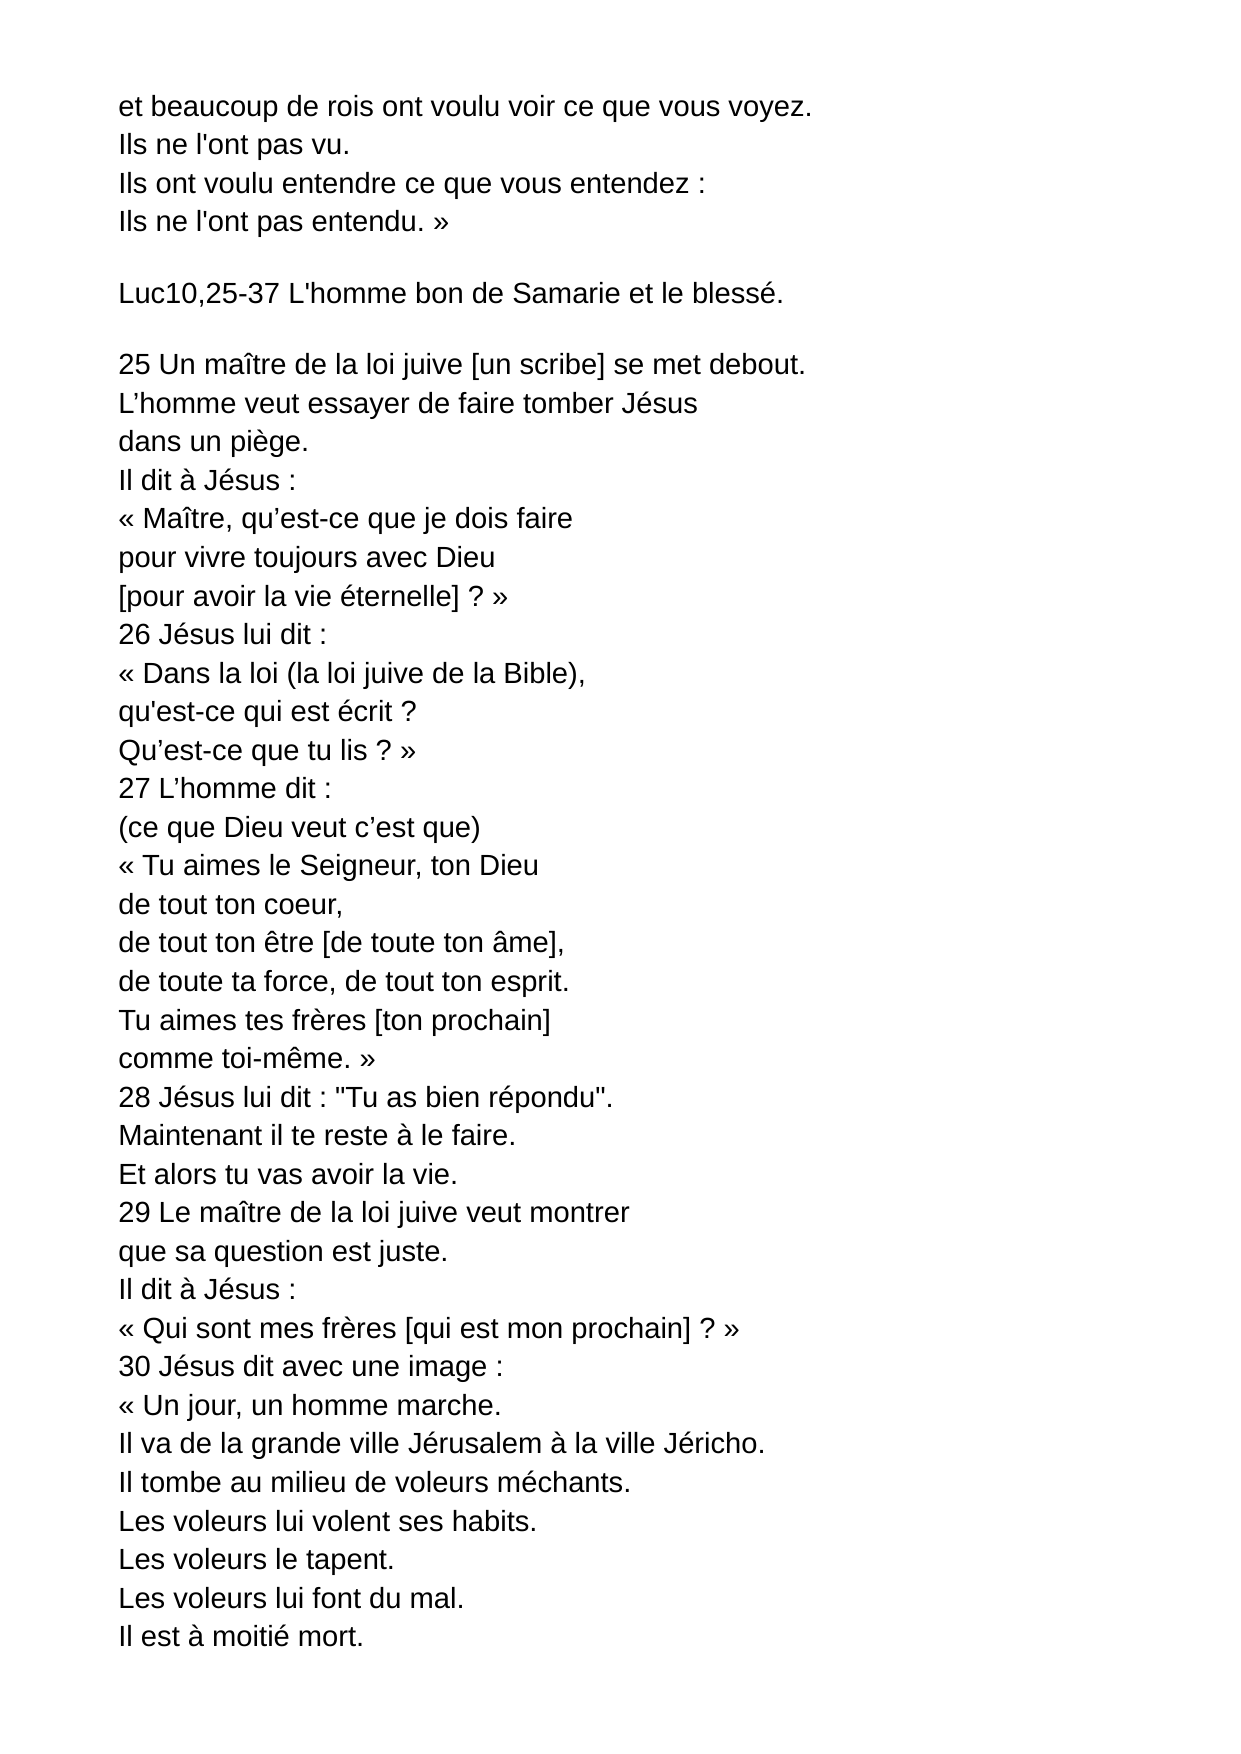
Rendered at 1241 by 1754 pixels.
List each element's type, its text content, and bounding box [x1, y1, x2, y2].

text de tout ton coeur, [118, 887, 1122, 920]
text Les voleurs le tapent. [118, 1542, 1122, 1576]
text 30 Jésus dit avec une image : [118, 1349, 1122, 1383]
text Ils ne l'ont pas vu. [118, 127, 1122, 161]
text [pour avoir la vie éternelle] ? » [118, 578, 1122, 612]
text Qu’est-ce que tu lis ? » [118, 733, 1122, 766]
text Il tombe au milieu de voleurs méchants. [118, 1465, 1122, 1498]
text Les voleurs lui volent ses habits. [118, 1503, 1122, 1537]
text « Tu aimes le Seigneur, ton Dieu [118, 848, 1122, 882]
text Il va de la grande ville Jérusalem à la ville Jéricho. [118, 1426, 1122, 1460]
text L’homme veut essayer de faire tomber Jésus [118, 386, 1122, 419]
text Maintenant il te reste à le faire. [118, 1118, 1122, 1152]
text « Qui sont mes frères [qui est mon prochain] ? » [118, 1311, 1122, 1344]
text 27 L’homme dit : [118, 771, 1122, 805]
text « Un jour, un homme marche. [118, 1388, 1122, 1421]
text Et alors tu vas avoir la vie. [118, 1157, 1122, 1190]
text Il est à moitié mort. [118, 1619, 1122, 1653]
text de tout ton être [de toute ton âme], [118, 925, 1122, 959]
text 25 Un maître de la loi juive [un scribe] se met debout. [118, 347, 1122, 381]
text Tu aimes tes frères [ton prochain] [118, 1002, 1122, 1036]
text 28 Jésus lui dit : "Tu as bien répondu". [118, 1079, 1122, 1113]
text Il dit à Jésus : [118, 1272, 1122, 1306]
text et beaucoup de rois ont voulu voir ce que vous voyez. [118, 88, 1122, 122]
text Ils ne l'ont pas entendu. » [118, 204, 1122, 238]
text comme toi-même. » [118, 1041, 1122, 1074]
text que sa question est juste. [118, 1234, 1122, 1267]
text 29 Le maître de la loi juive veut montrer [118, 1195, 1122, 1229]
text qu'est-ce qui est écrit ? [118, 694, 1122, 728]
text Il dit à Jésus : [118, 463, 1122, 496]
text 26 Jésus lui dit : [118, 617, 1122, 651]
text Ils ont voulu entendre ce que vous entendez : [118, 166, 1122, 199]
text « Maître, qu’est-ce que je dois faire [118, 501, 1122, 535]
text Luc10,25-37 L'homme bon de Samarie et le blessé. [118, 276, 1122, 309]
text Les voleurs lui font du mal. [118, 1581, 1122, 1614]
text « Dans la loi (la loi juive de la Bible), [118, 656, 1122, 689]
text dans un piège. [118, 424, 1122, 458]
text de toute ta force, de tout ton esprit. [118, 964, 1122, 997]
text pour vivre toujours avec Dieu [118, 540, 1122, 573]
text (ce que Dieu veut c’est que) [118, 810, 1122, 843]
